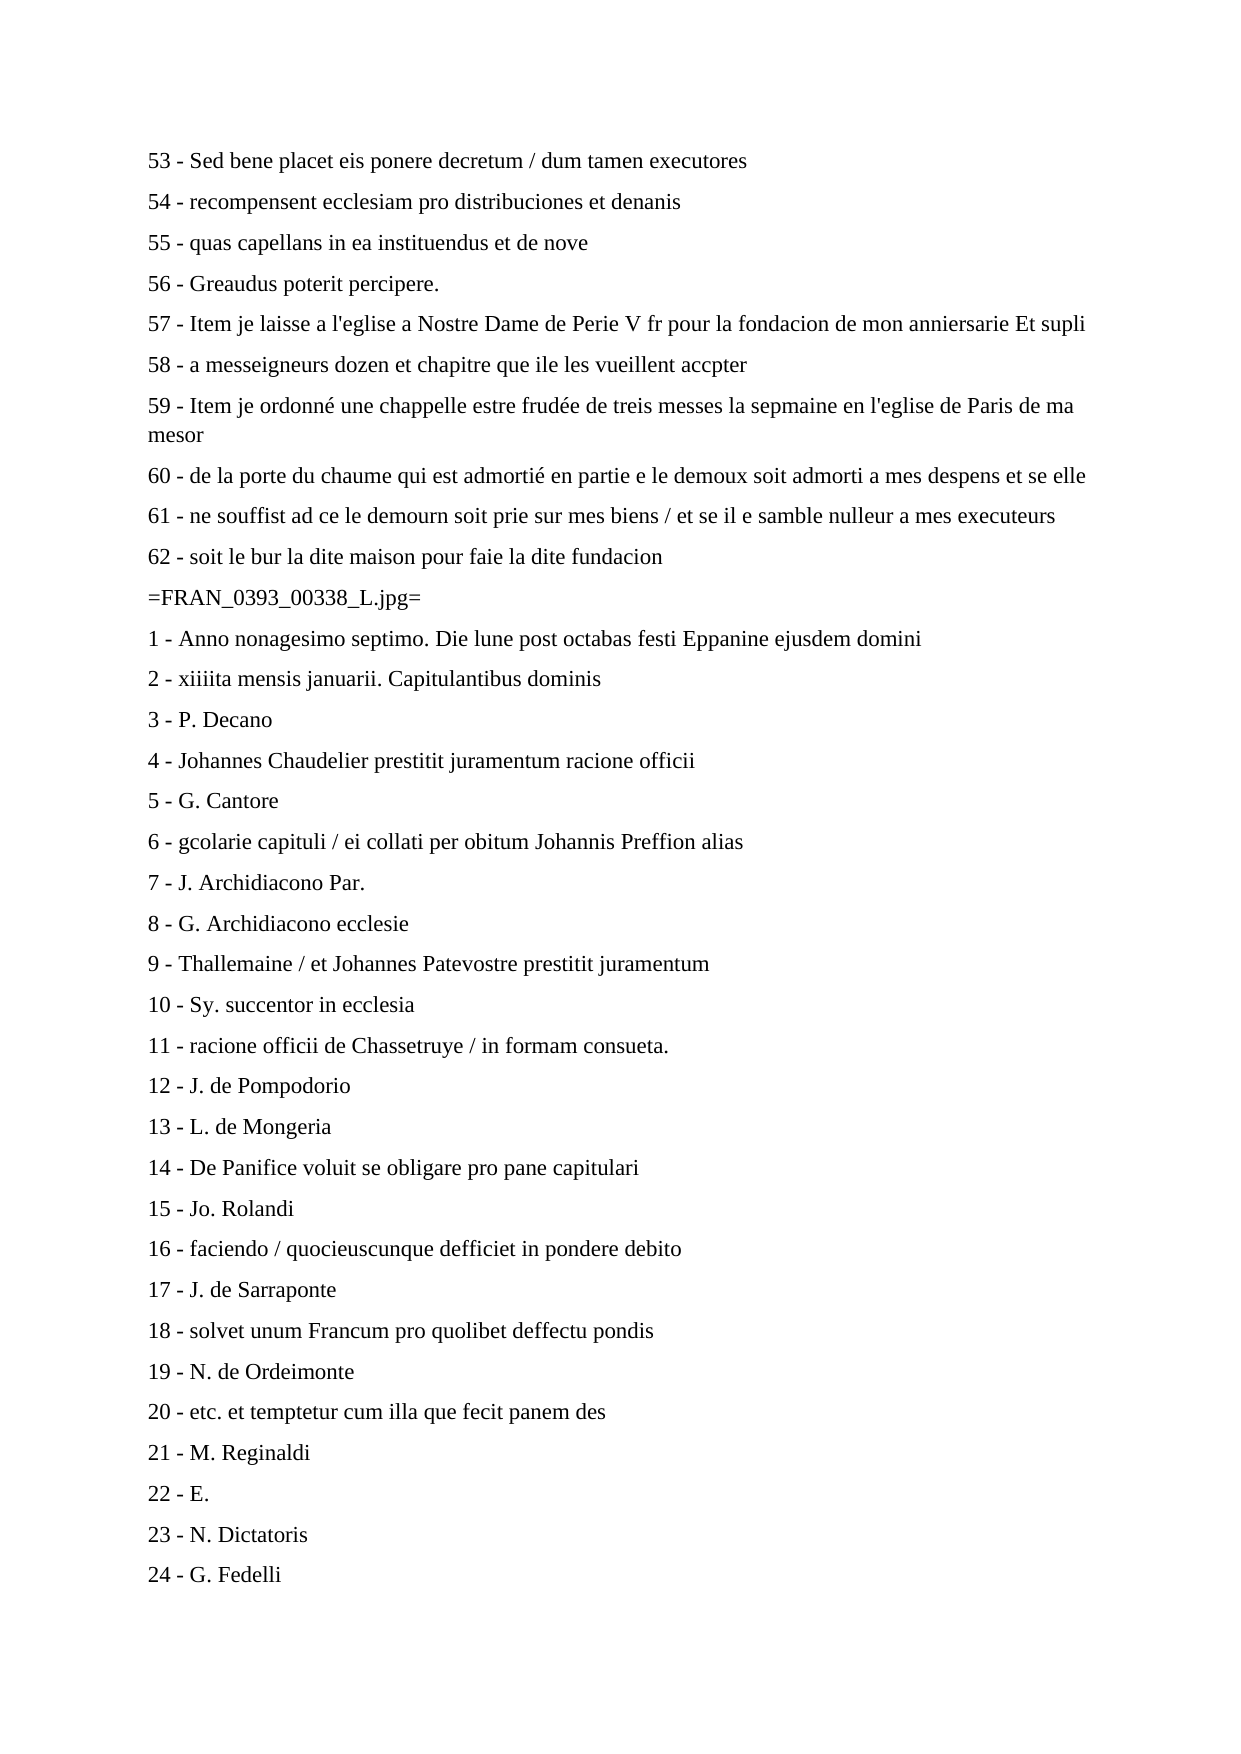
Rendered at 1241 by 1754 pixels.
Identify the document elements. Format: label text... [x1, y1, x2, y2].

text 59 - Item je ordonné une chappelle estre frudée de treis messes la sepmaine en l'eglise de Paris de ma mesor [148, 392, 1093, 447]
text 11 - racione officii de Chassetruye / in formam consueta. [148, 1032, 1093, 1058]
text 13 - L. de Mongeria [148, 1113, 1093, 1140]
text 2 - xiiiita mensis januarii. Capitulantibus dominis [148, 665, 1093, 692]
text 62 - soit le bur la dite maison pour faie la dite fundacion [148, 543, 1093, 569]
text =FRAN_0393_00338_L.jpg= [148, 584, 1093, 610]
text 23 - N. Dictatoris [148, 1521, 1093, 1547]
text 53 - Sed bene placet eis ponere decretum / dum tamen executores [148, 148, 1093, 174]
text 5 - G. Cantore [148, 787, 1093, 814]
text 3 - P. Decano [148, 706, 1093, 732]
text 56 - Greaudus poterit percipere. [148, 270, 1093, 296]
text 57 - Item je laisse a l'eglise a Nostre Dame de Perie V fr pour la fondacion de mon anniersarie Et supli [148, 311, 1093, 337]
text 22 - E. [148, 1480, 1093, 1506]
text 61 - ne souffist ad ce le demourn soit prie sur mes biens / et se il e samble nulleur a mes executeurs [148, 502, 1093, 529]
text 58 - a messeigneurs dozen et chapitre que ile les vueillent accpter [148, 351, 1093, 378]
text 21 - M. Reginaldi [148, 1439, 1093, 1466]
text 4 - Johannes Chaudelier prestitit juramentum racione officii [148, 747, 1093, 773]
text 10 - Sy. succentor in ecclesia [148, 991, 1093, 1017]
text 19 - N. de Ordeimonte [148, 1358, 1093, 1384]
text 14 - De Panifice voluit se obligare pro pane capitulari [148, 1154, 1093, 1180]
text 54 - recompensent ecclesiam pro distribuciones et denanis [148, 188, 1093, 215]
text 17 - J. de Sarraponte [148, 1276, 1093, 1303]
text 1 - Anno nonagesimo septimo. Die lune post octabas festi Eppanine ejusdem domini [148, 624, 1093, 651]
text 6 - gcolarie capituli / ei collati per obitum Johannis Preffion alias [148, 828, 1093, 854]
text 18 - solvet unum Francum pro quolibet deffectu pondis [148, 1317, 1093, 1343]
text 15 - Jo. Rolandi [148, 1195, 1093, 1221]
text 16 - faciendo / quocieuscunque defficiet in pondere debito [148, 1236, 1093, 1262]
text 9 - Thallemaine / et Johannes Patevostre prestitit juramentum [148, 950, 1093, 977]
text 24 - G. Fedelli [148, 1561, 1093, 1588]
text 55 - quas capellans in ea instituendus et de nove [148, 229, 1093, 255]
text 8 - G. Archidiacono ecclesie [148, 910, 1093, 936]
text 20 - etc. et temptetur cum illa que fecit panem des [148, 1398, 1093, 1425]
text 12 - J. de Pompodorio [148, 1073, 1093, 1099]
text 60 - de la porte du chaume qui est admortié en partie e le demoux soit admorti a mes despens et se elle [148, 462, 1093, 488]
text 7 - J. Archidiacono Par. [148, 869, 1093, 895]
